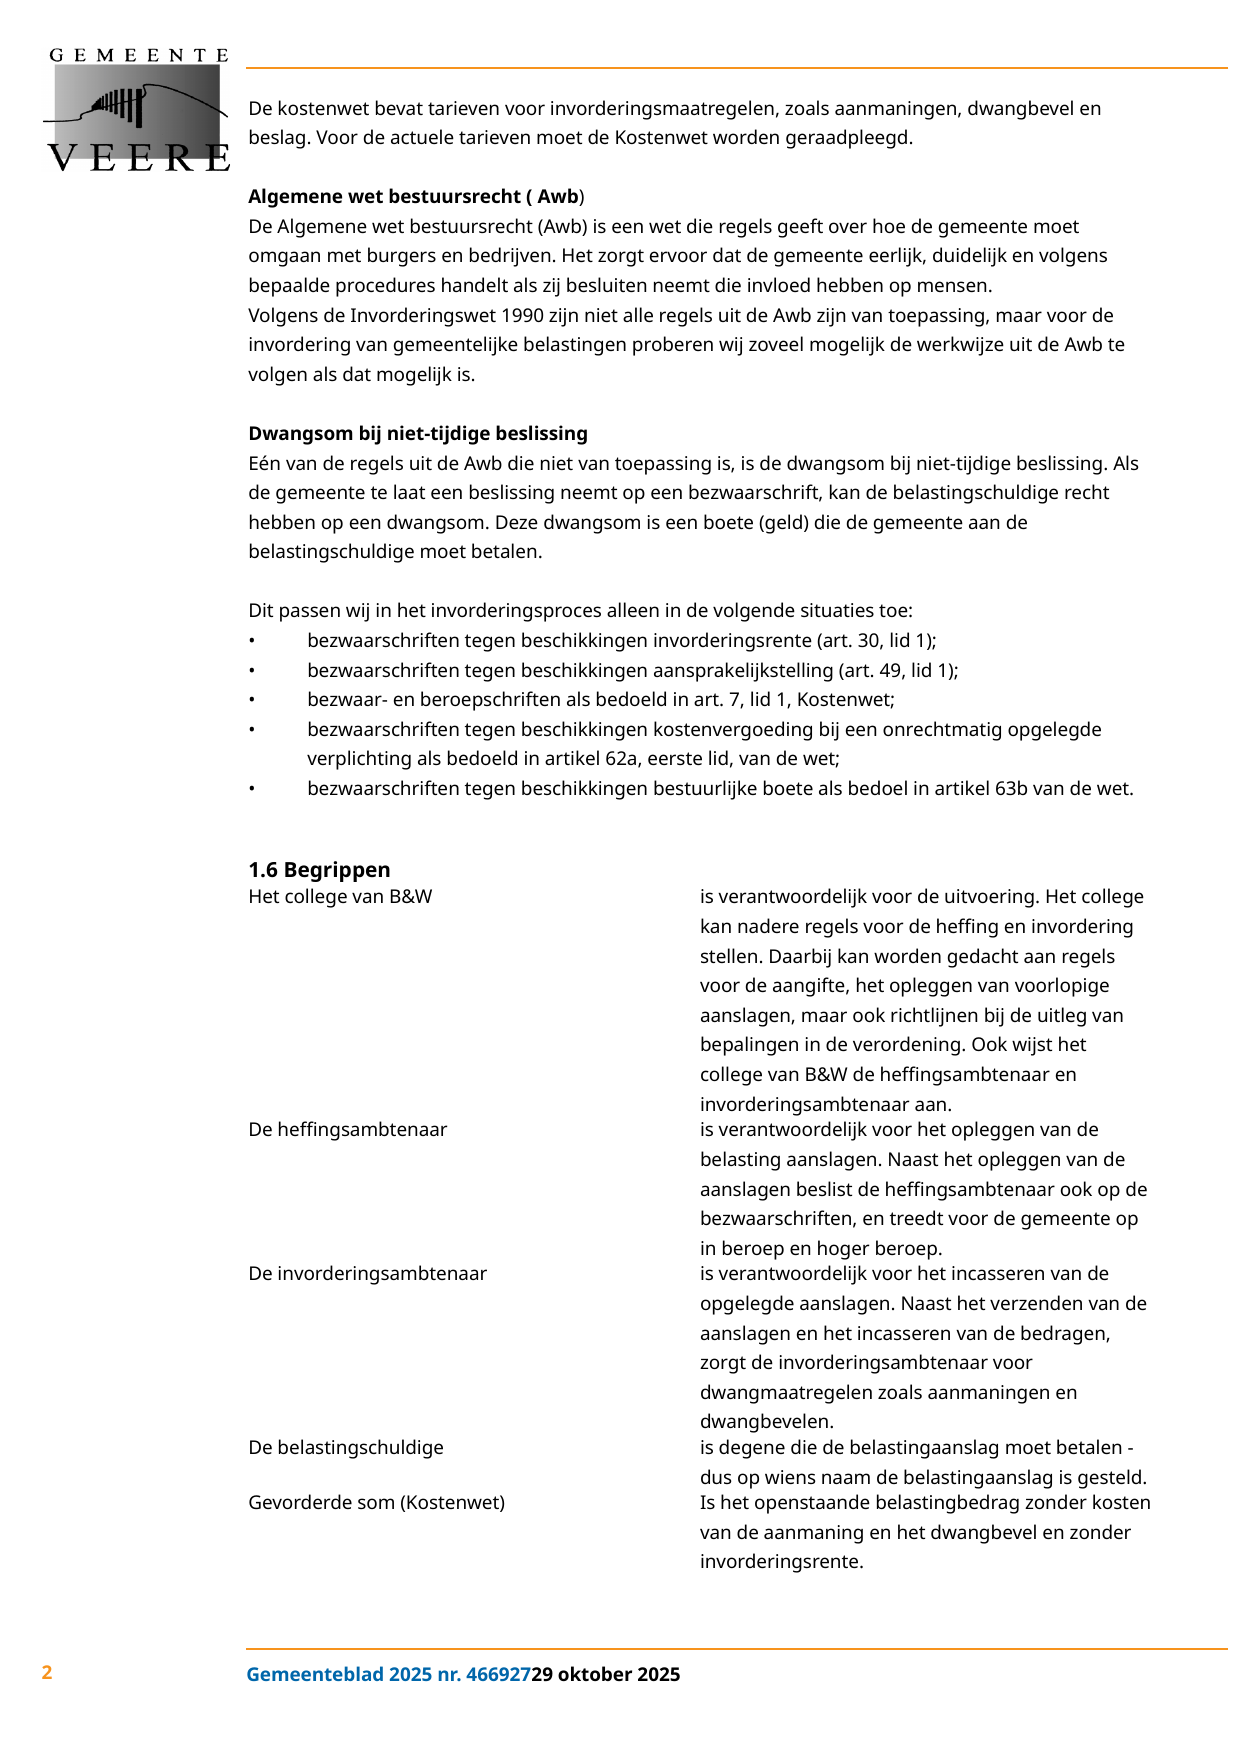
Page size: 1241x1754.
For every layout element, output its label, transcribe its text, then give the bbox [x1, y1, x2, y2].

text De Algemene wet bestuursrecht (Awb) is een wet die regels geeft over hoe de gemeente moet omgaan met burgers en bedrijven. Het zorgt ervoor dat de gemeente eerlijk, duidelijk en volgens bepaalde procedures handelt als zij besluiten neemt die invloed hebben op mensen. [248, 213, 1152, 298]
list bezwaar- en beroepschriften als bedoeld in art. 7, lid 1, Kostenwet; [248, 686, 1152, 712]
table_cell Is het openstaande belastingbedrag zonder kosten van de aanmaning en het dwangbevel en zonder invorderingsrente. [700, 1490, 1152, 1574]
text Dit passen wij in het invorderingsproces alleen in de volgende situaties toe: [248, 598, 1152, 623]
list bezwaarschriften tegen beschikkingen aansprakelijkstelling (art. 49, lid 1); [248, 657, 1152, 683]
text De kostenwet bevat tarieven voor invorderingsmaatregelen, zoals aanmaningen, dwangbevel en beslag. Voor de actuele tarieven moet de Kostenwet worden geraadpleegd. [248, 95, 1152, 150]
list bezwaarschriften tegen beschikkingen invorderingsrente (art. 30, lid 1); [248, 627, 1152, 653]
text Dwangsom bij niet-tijdige beslissing [248, 420, 1152, 446]
table_cell De invorderingsambtenaar [248, 1261, 700, 1434]
table_header Het college van B&W [248, 884, 700, 1117]
list bezwaarschriften tegen beschikkingen bestuurlijke boete als bedoel in artikel 63b van de wet. [248, 775, 1152, 801]
text Algemene wet bestuursrecht ( Awb) [248, 183, 1152, 209]
picture [41, 47, 231, 172]
table_cell De belastingschuldige [248, 1434, 700, 1489]
text 1.6 Begrippen [248, 855, 1152, 884]
table_cell is degene die de belastingaanslag moet betalen - dus op wiens naam de belastingaanslag is gesteld. [700, 1434, 1152, 1489]
text Volgens de Invorderingswet 1990 zijn niet alle regels uit de Awb zijn van toepassing, maar voor de invordering van gemeentelijke belastingen proberen wij zoveel mogelijk de werkwijze uit de Awb te volgen als dat mogelijk is. [248, 302, 1152, 387]
text Eén van de regels uit de Awb die niet van toepassing is, is de dwangsom bij niet-tijdige beslissing. Als de gemeente te laat een beslissing neemt op een bezwaarschrift, kan de belastingschuldige recht hebben op een dwangsom. Deze dwangsom is een boete (geld) die de gemeente aan de belastingschuldige moet betalen. [248, 450, 1152, 564]
table_header is verantwoordelijk voor de uitvoering. Het college kan nadere regels voor de heffing en invordering stellen. Daarbij kan worden gedacht aan regels voor de aangifte, het opleggen van voorlopige aanslagen, maar ook richtlijnen bij de uitleg van bepalingen in de verordening. Ook wijst het college van B&W de heffingsambtenaar en invorderingsambtenaar aan. [700, 884, 1152, 1117]
table_cell Gevorderde som (Kostenwet) [248, 1490, 700, 1574]
table_cell is verantwoordelijk voor het opleggen van de belasting aanslagen. Naast het opleggen van de aanslagen beslist de heffingsambtenaar ook op de bezwaarschriften, en treedt voor de gemeente op in beroep en hoger beroep. [700, 1117, 1152, 1261]
table_cell is verantwoordelijk voor het incasseren van de opgelegde aanslagen. Naast het verzenden van de aanslagen en het incasseren van de bedragen, zorgt de invorderingsambtenaar voor dwangmaatregelen zoals aanmaningen en dwangbevelen. [700, 1261, 1152, 1434]
table_cell De heffingsambtenaar [248, 1117, 700, 1261]
list bezwaarschriften tegen beschikkingen kostenvergoeding bij een onrechtmatig opgelegde verplichting als bedoeld in artikel 62a, eerste lid, van de wet; [248, 716, 1152, 771]
